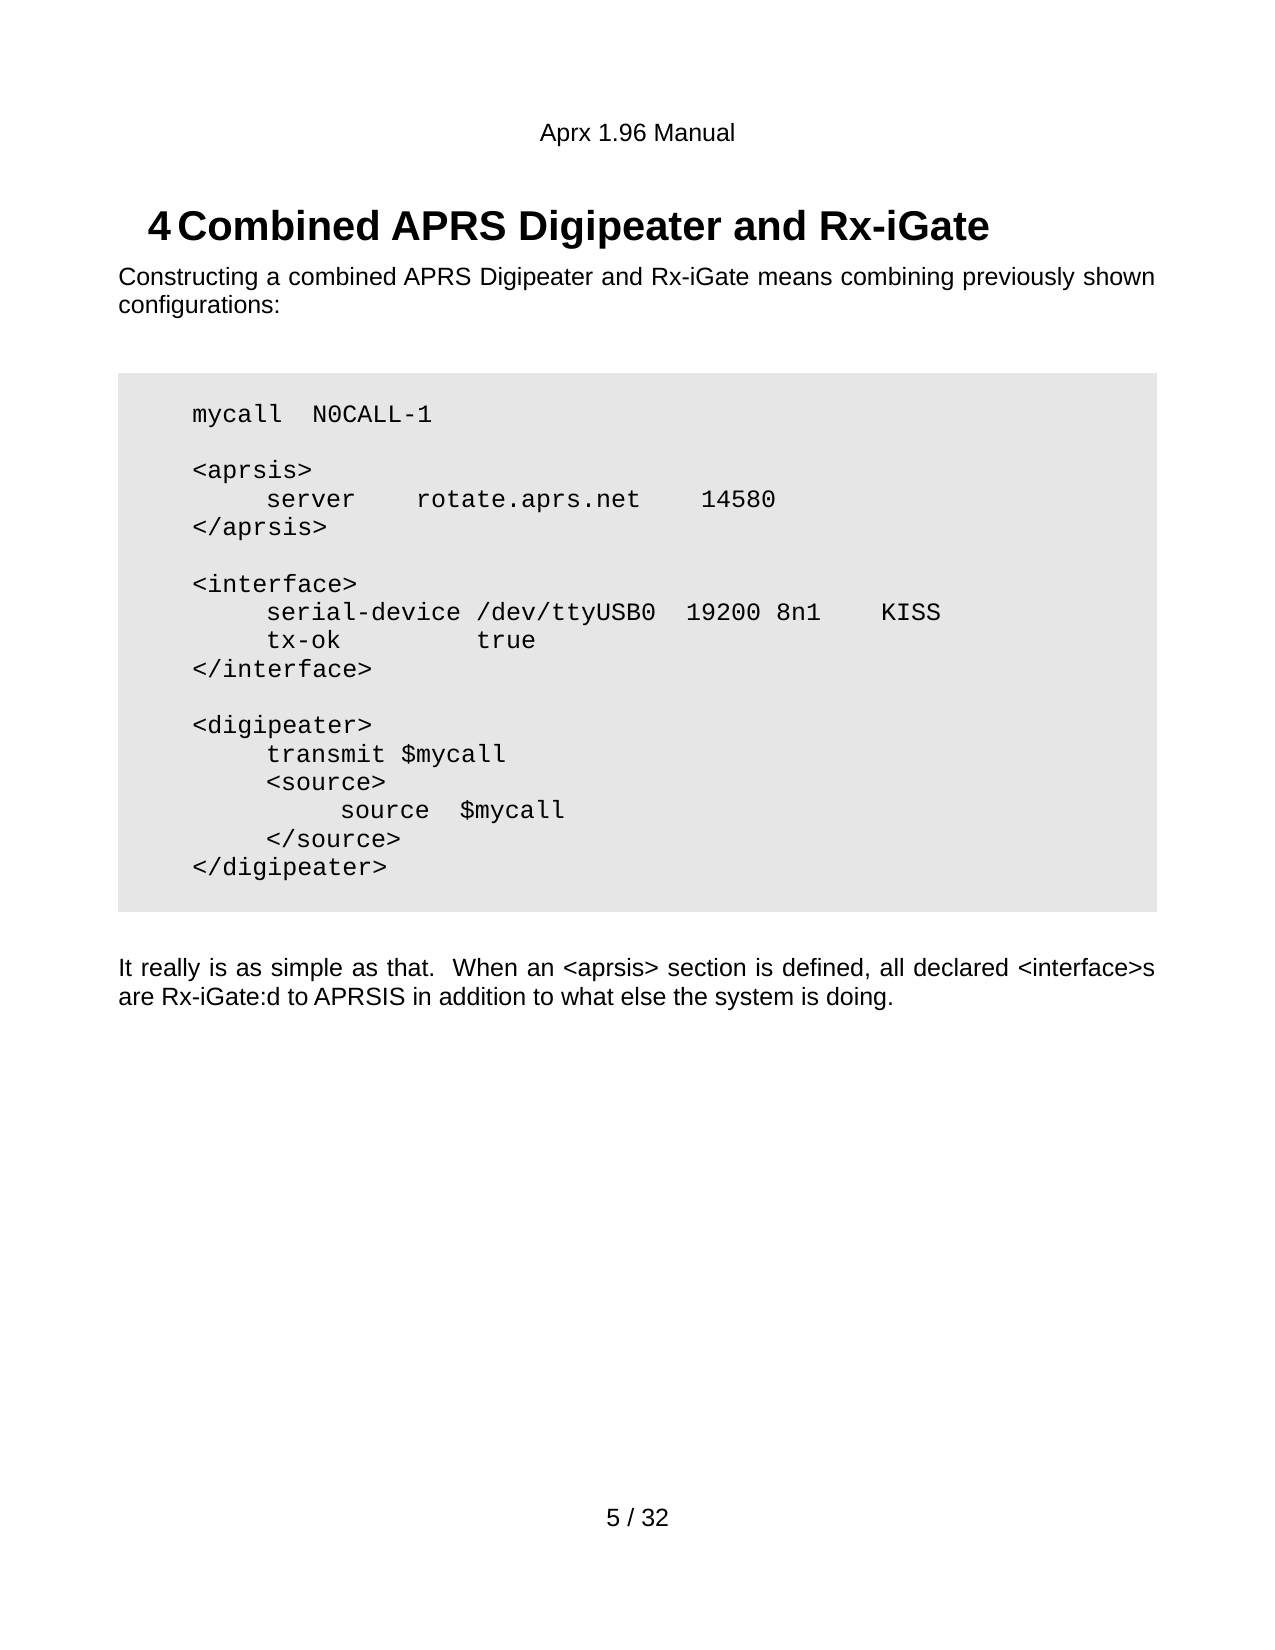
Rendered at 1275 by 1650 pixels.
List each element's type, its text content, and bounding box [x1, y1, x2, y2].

text Constructing a combined APRS Digipeater and Rx-iGate means combining previously shown configurations: [118, 262, 1157, 319]
text <source> [118, 770, 1157, 798]
text </source> [118, 826, 1157, 855]
text <digipeater> [118, 713, 1157, 741]
text <interface> [118, 571, 1157, 600]
text </digipeater> [118, 855, 1157, 883]
text </interface> [118, 656, 1157, 685]
text mycall N0CALL-1 [118, 401, 1157, 430]
text tx-ok true [118, 628, 1157, 656]
text </aprsis> [118, 515, 1157, 543]
text <aprsis> [118, 458, 1157, 486]
text server rotate.aprs.net 14580 [118, 486, 1157, 515]
text It really is as simple as that. When an <aprsis> section is defined, all declared <interface>s are Rx-iGate:d to APRSIS in addition to what else the system is doing. [118, 953, 1157, 1011]
text transmit $mycall [118, 741, 1157, 770]
text serial-device /dev/ttyUSB0 19200 8n1 KISS [118, 600, 1157, 628]
text source $mycall [118, 798, 1157, 826]
subtitle Combined APRS Digipeater and Rx-iGate [148, 201, 1157, 249]
